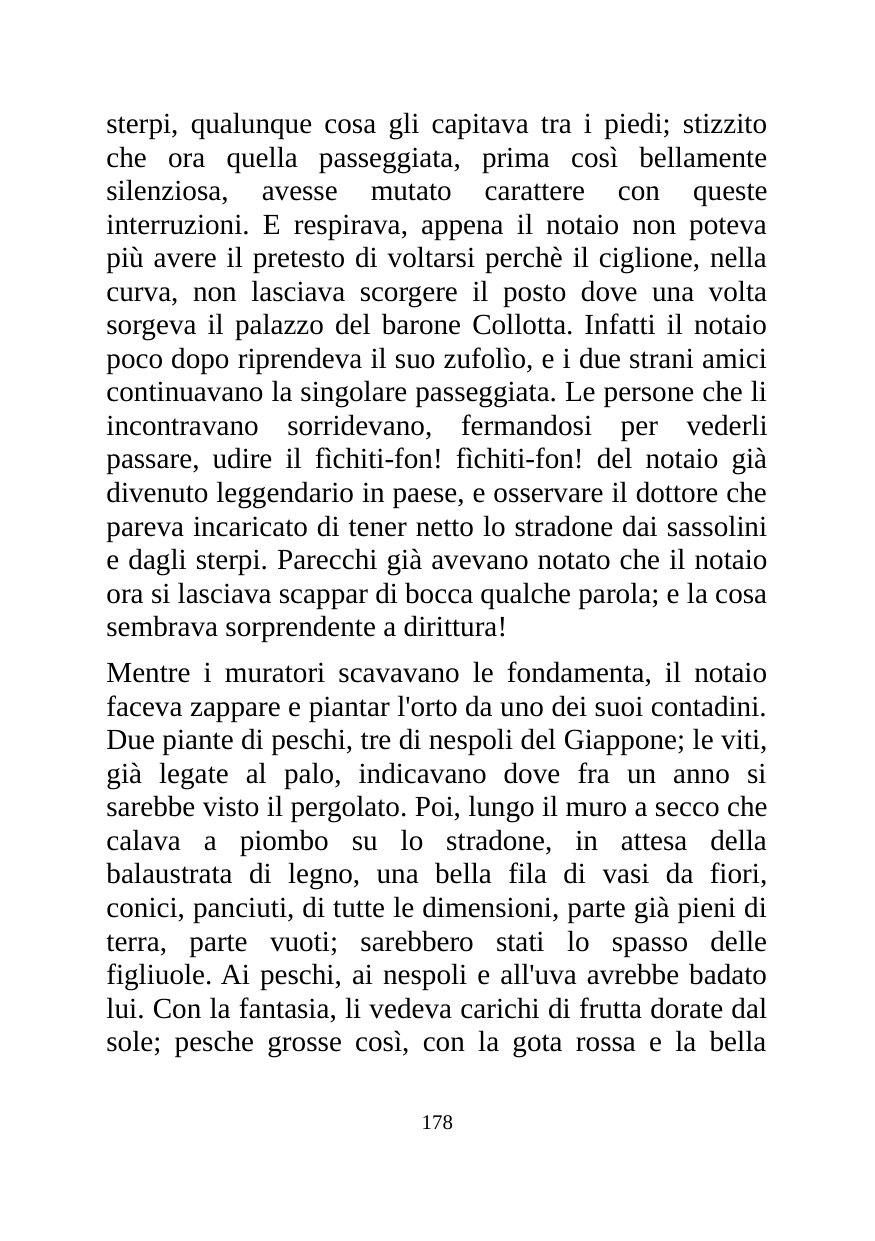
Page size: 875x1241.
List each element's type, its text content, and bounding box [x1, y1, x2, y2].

text Mentre i muratori scavavano le fondamenta, il notaio faceva zappare e piantar l'orto da uno dei suoi contadini. Due piante di peschi, tre di nespoli del Giappone; le viti, già legate al palo, indicavano dove fra un anno si sarebbe visto il pergolato. Poi, lungo il muro a secco che calava a piombo su lo stradone, in attesa della balaustrata di legno, una bella fila di vasi da fiori, conici, panciuti, di tutte le dimensioni, parte già pieni di terra, parte vuoti; sarebbero stati lo spasso delle figliuole. Ai peschi, ai nespoli e all'uva avrebbe badato lui. Con la fantasia, li vedeva carichi di frutta dorate dal sole; pesche grosse così, con la gota rossa e la bella [106, 655, 768, 1058]
text sterpi, qualunque cosa gli capitava tra i piedi; stizzito che ora quella passeggiata, prima così bellamente silenziosa, avesse mutato carattere con queste interruzioni. E respirava, appena il notaio non poteva più avere il pretesto di voltarsi perchè il ciglione, nella curva, non lasciava scorgere il posto dove una volta sorgeva il palazzo del barone Collotta. Infatti il notaio poco dopo riprendeva il suo zufolìo, e i due strani amici continuavano la singolare passeggiata. Le persone che li incontravano sorridevano, fermandosi per vederli passare, udire il fìchiti-fon! fìchiti-fon! del notaio già divenuto leggendario in paese, e osservare il dottore che pareva incaricato di tener netto lo stradone dai sassolini e dagli sterpi. Parecchi già avevano notato che il notaio ora si lasciava scappar di bocca qualche parola; e la cosa sembrava sorprendente a dirittura! [106, 106, 768, 643]
